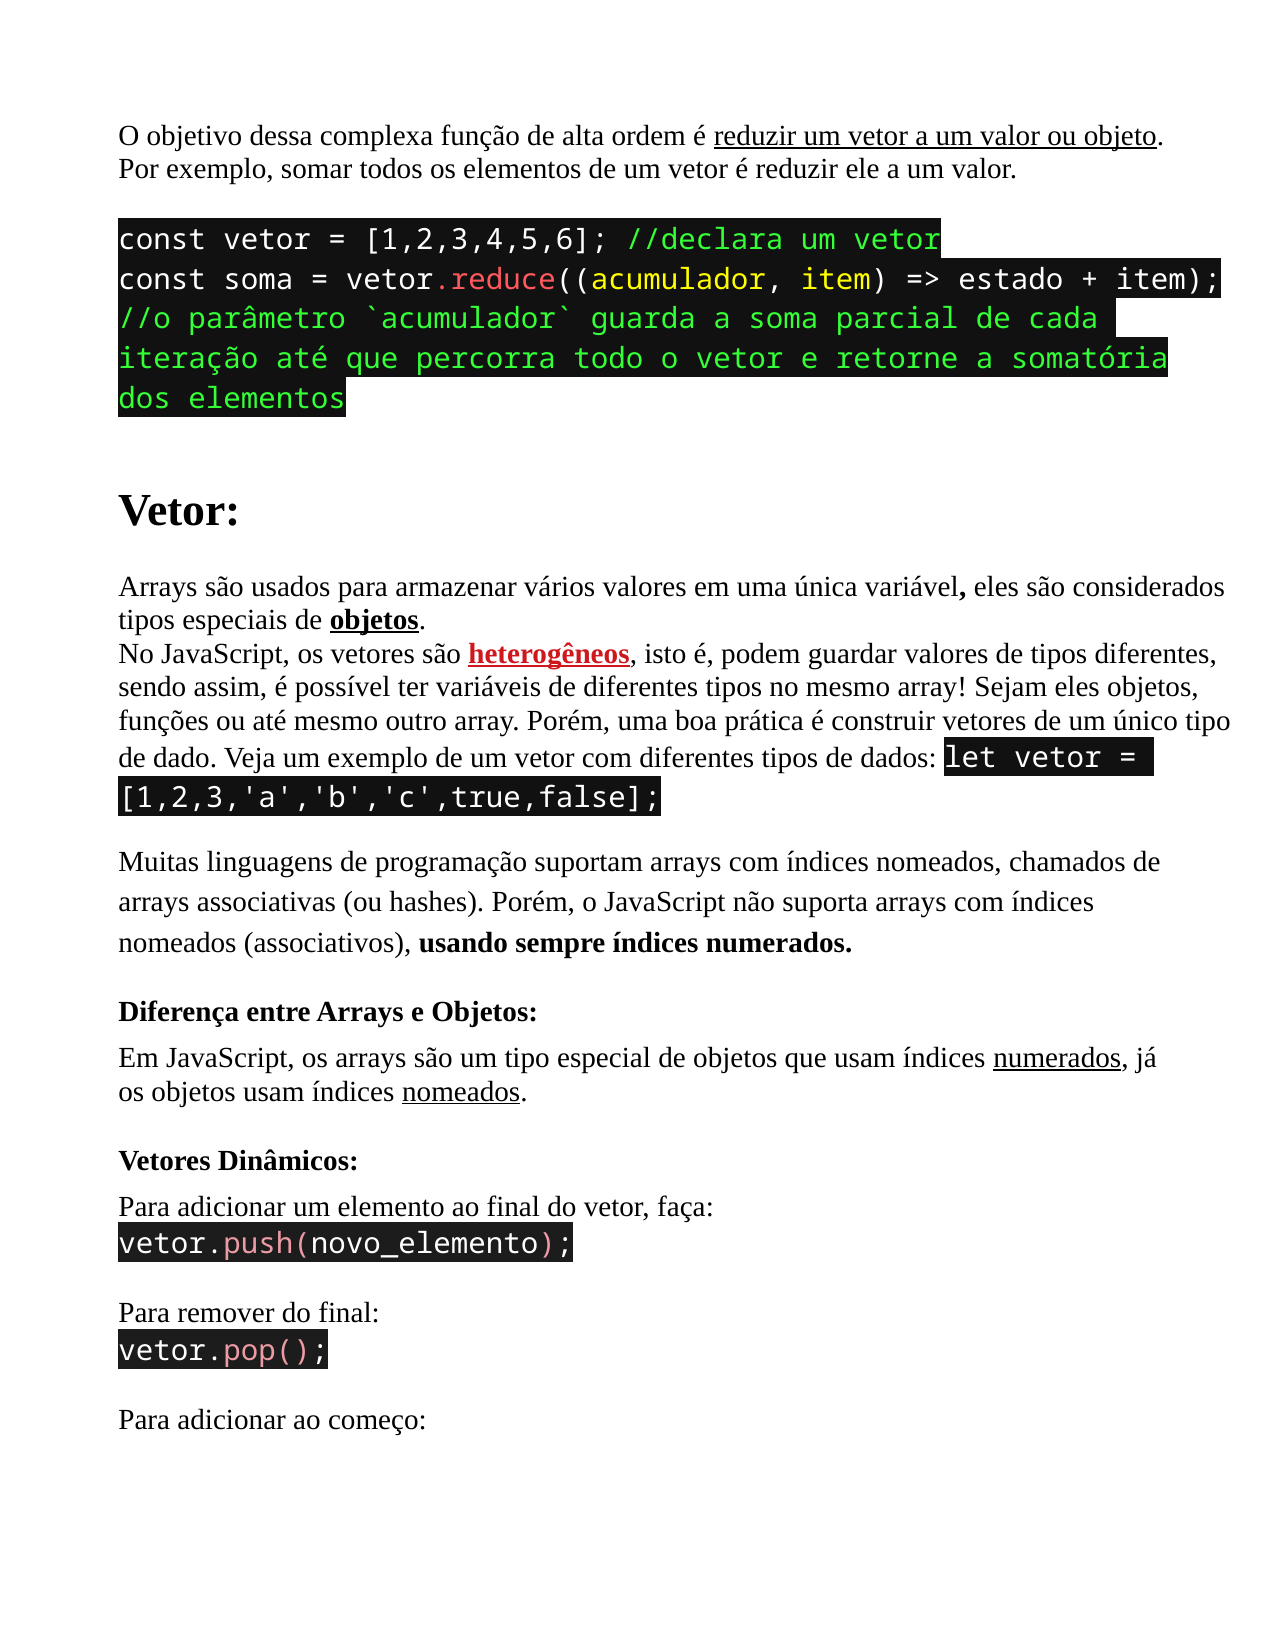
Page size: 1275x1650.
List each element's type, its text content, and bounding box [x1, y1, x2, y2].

text vetor.push(novo_elemento); [118, 1222, 1176, 1262]
text Muitas linguagens de programação suportam arrays com índices nomeados, chamados de arrays associativas (ou hashes). Porém, o JavaScript não suporta arrays com índices nomeados (associativos), usando sempre índices numerados. [118, 844, 1176, 958]
text Para adicionar ao começo: [118, 1402, 1176, 1436]
text //o parâmetro `acumulador` guarda a soma parcial de cada iteração até que percorra todo o vetor e retorne a somatória dos elementos [118, 298, 1176, 417]
text vetor.pop(); [118, 1329, 1176, 1369]
text Arrays são usados para armazenar vários valores em uma única variável, eles são considerados tipos especiais de objetos. [118, 569, 1241, 636]
subtitle Vetores Dinâmicos: [118, 1143, 1176, 1176]
text Em JavaScript, os arrays são um tipo especial de objetos que usam índices numerados, já os objetos usam índices nomeados. [118, 1040, 1176, 1107]
text Vetor: [118, 483, 1176, 535]
text O objetivo dessa complexa função de alta ordem é reduzir um vetor a um valor ou objeto. Por exemplo, somar todos os elementos de um vetor é reduzir ele a um valor. [118, 118, 1176, 185]
text Para remover do final: [118, 1296, 1176, 1329]
text const vetor = [1,2,3,4,5,6]; //declara um vetor [118, 218, 1176, 258]
text No JavaScript, os vetores são heterogêneos, isto é, podem guardar valores de tipos diferentes, sendo assim, é possível ter variáveis de diferentes tipos no mesmo array! Sejam eles objetos, funções ou até mesmo outro array. Porém, uma boa prática é construir vetores de um único tipo de dado. Veja um exemplo de um vetor com diferentes tipos de dados: let vetor = [1,2,3,'a','b','c',true,false]; [118, 636, 1241, 816]
text Para adicionar um elemento ao final do vetor, faça: [118, 1189, 1176, 1222]
subtitle Diferença entre Arrays e Objetos: [118, 994, 1176, 1028]
text const soma = vetor.reduce((acumulador, item) => estado + item); [118, 258, 1229, 298]
